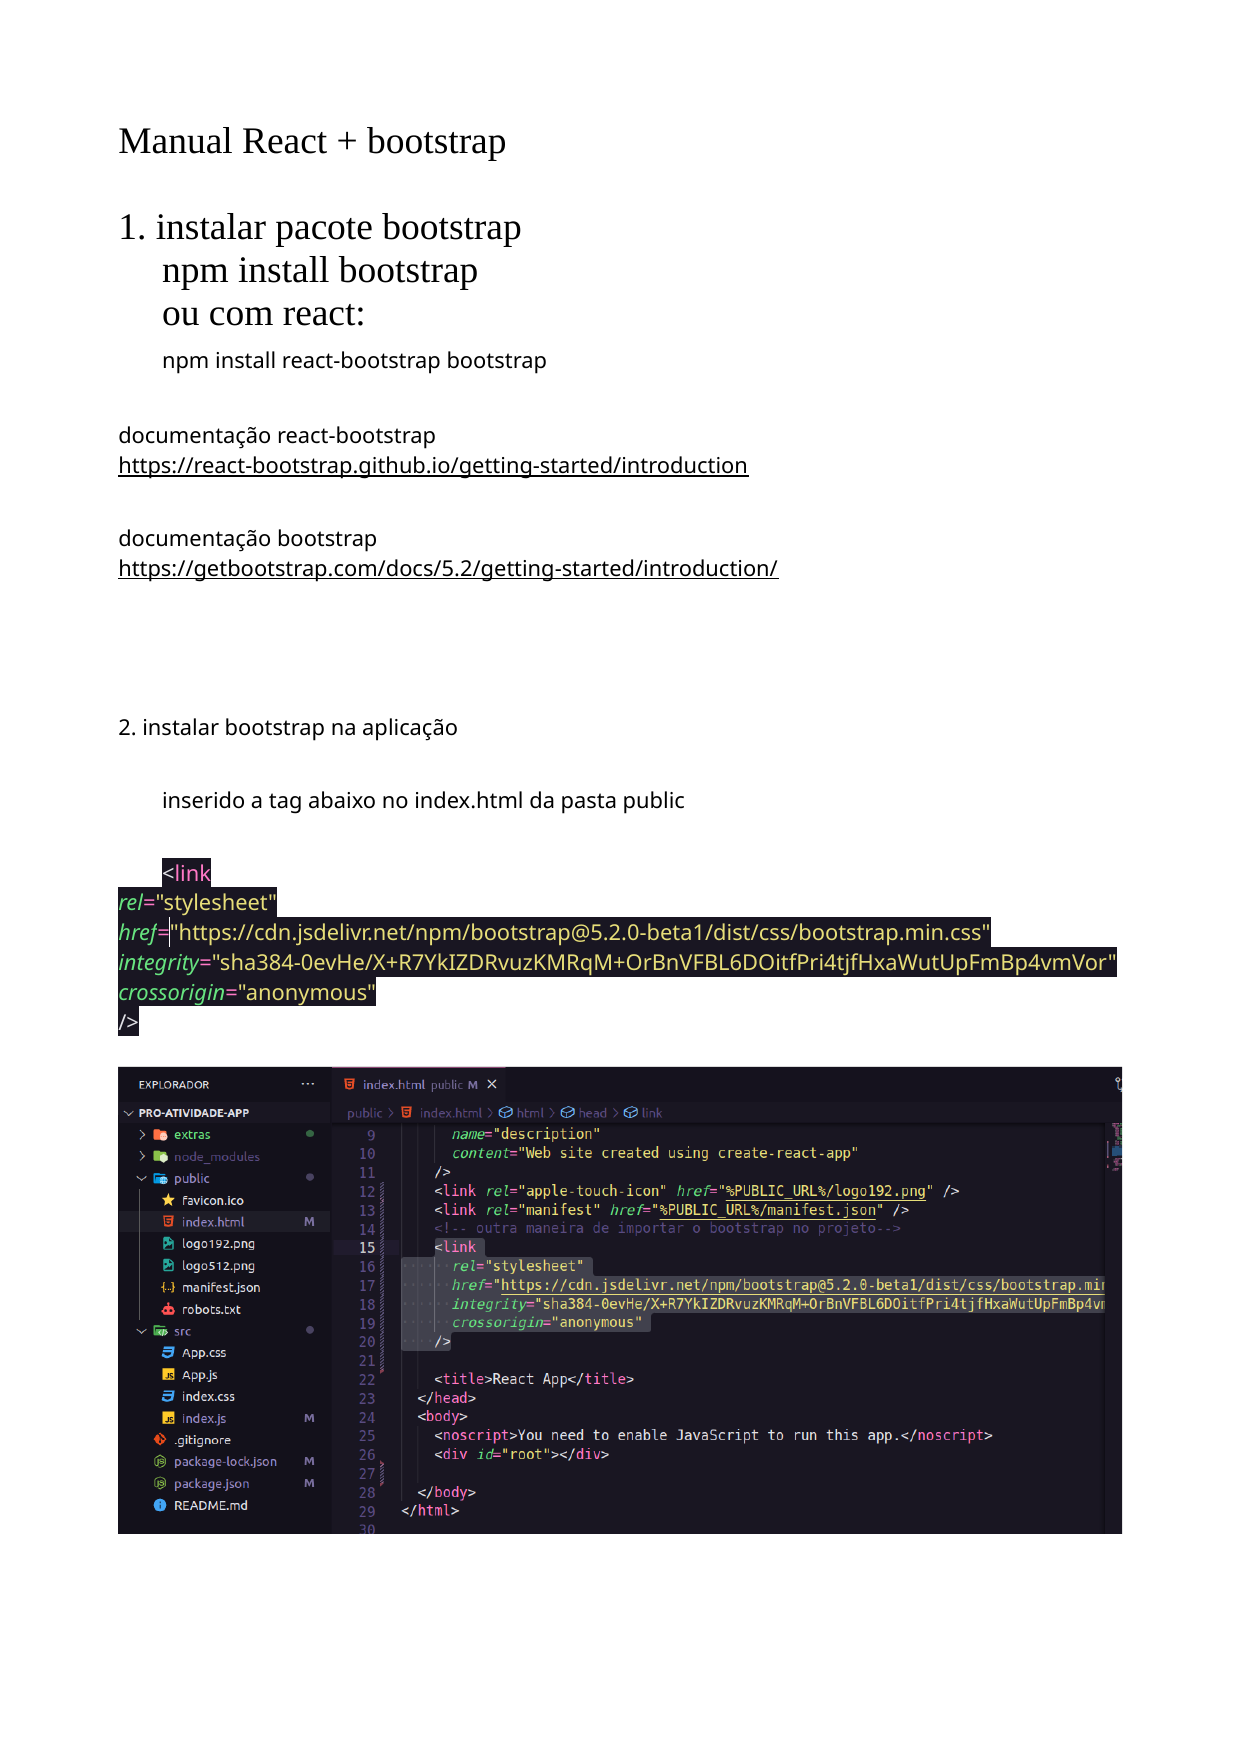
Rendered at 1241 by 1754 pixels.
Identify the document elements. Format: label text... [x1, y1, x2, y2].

text npm install bootstrap [118, 247, 1122, 291]
picture [118, 1066, 1123, 1534]
text inserido a tag abaixo no index.html da pasta public [118, 784, 1122, 814]
text documentação bootstrap [118, 523, 1122, 552]
text /> [118, 1006, 1122, 1036]
text ou com react: [118, 291, 1122, 334]
text https://getbootstrap.com/docs/5.2/getting-started/introduction/ [118, 552, 1122, 582]
text 2. instalar bootstrap na aplicação [118, 712, 1122, 741]
text <link [118, 857, 1122, 887]
text integrity="sha384-0evHe/X+R7YkIZDRvuzKMRqM+OrBnVFBL6DOitfPri4tjfHxaWutUpFmBp4vmVor" [118, 947, 1122, 977]
text crossorigin="anonymous" [118, 977, 1122, 1006]
text https://react-bootstrap.github.io/getting-started/introduction [118, 450, 1122, 479]
text documentação react-bootstrap [118, 420, 1122, 450]
text href="https://cdn.jsdelivr.net/npm/bootstrap@5.2.0-beta1/dist/css/bootstrap.min.css" [118, 917, 1122, 947]
text 1. instalar pacote bootstrap [118, 204, 1122, 247]
text rel="stylesheet" [118, 887, 1122, 917]
text npm install react-bootstrap bootstrap [118, 334, 1122, 377]
text Manual React + bootstrap [118, 118, 1122, 161]
